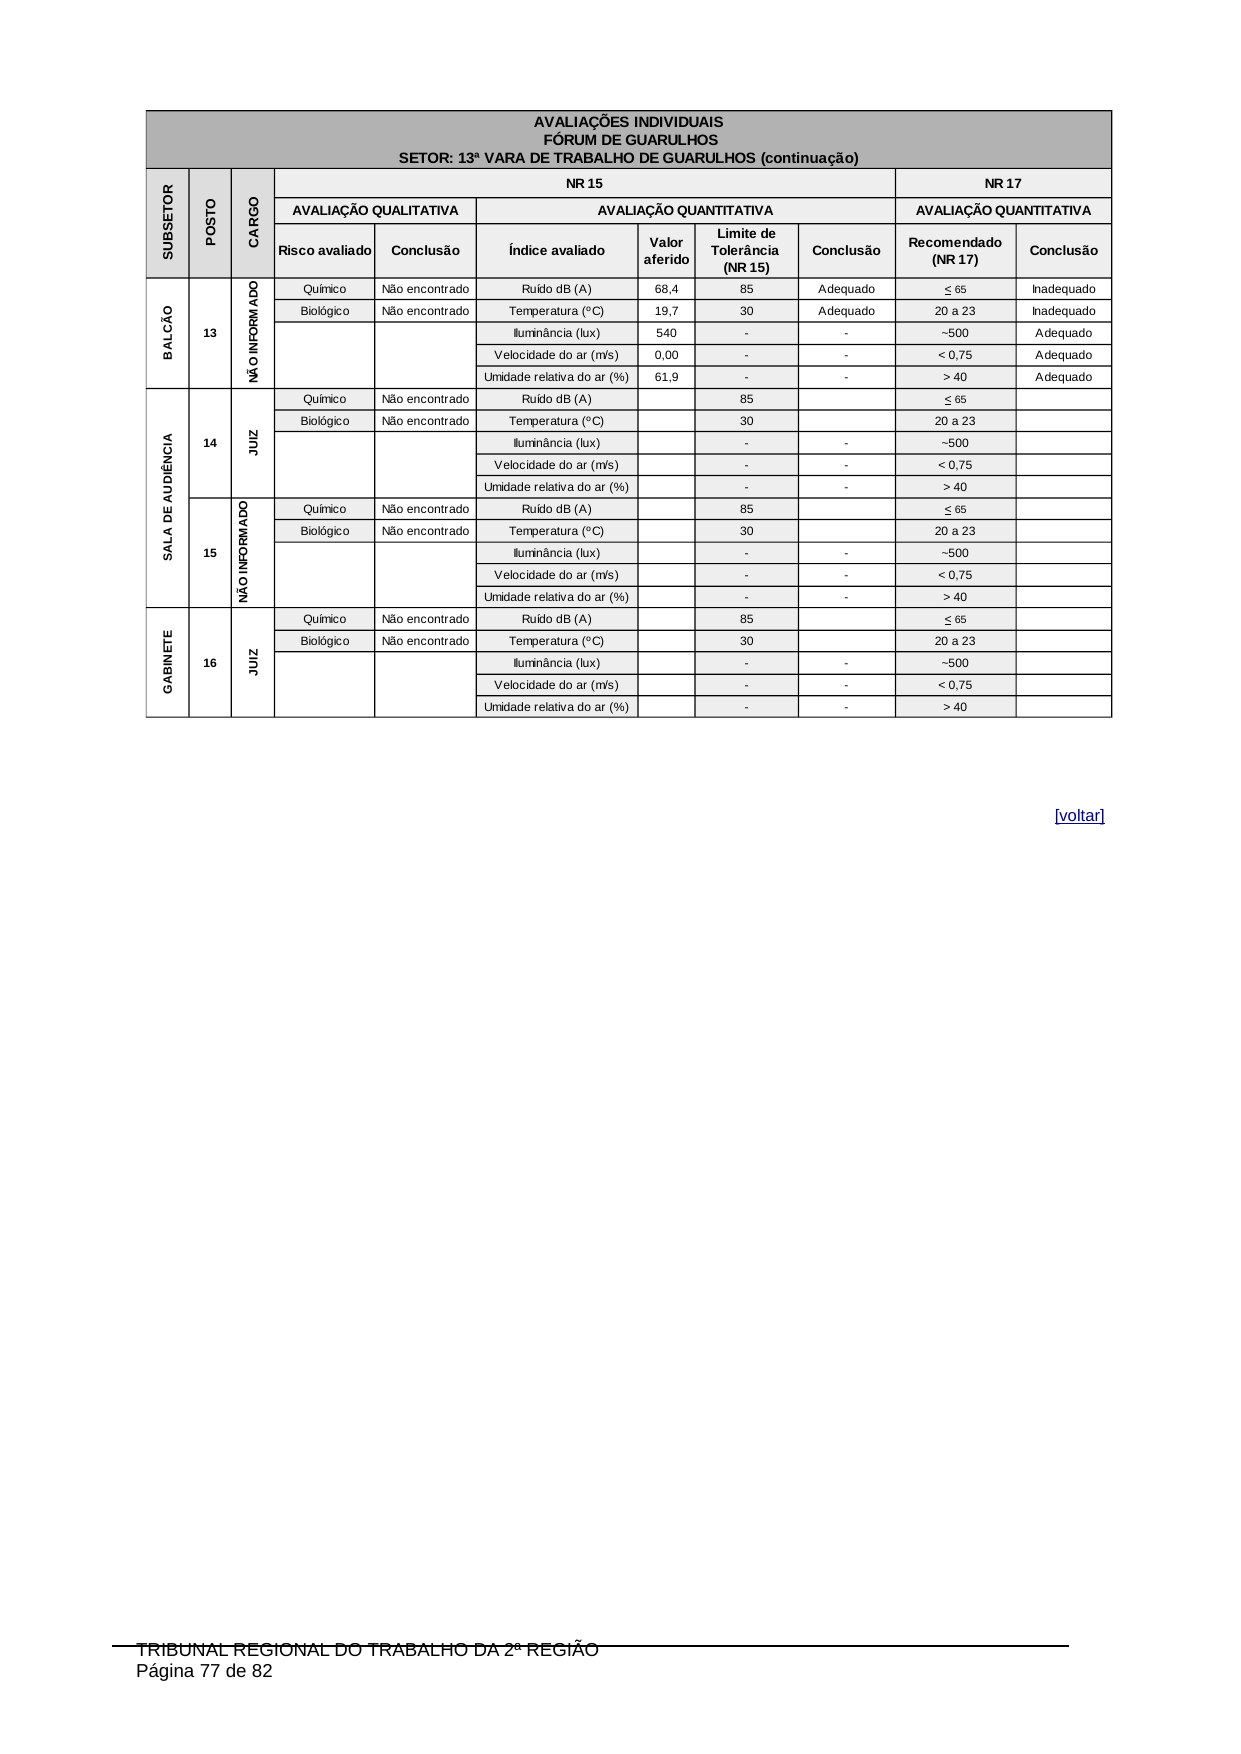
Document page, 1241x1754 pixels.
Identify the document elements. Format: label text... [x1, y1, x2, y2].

text [voltar] [136, 806, 1104, 825]
